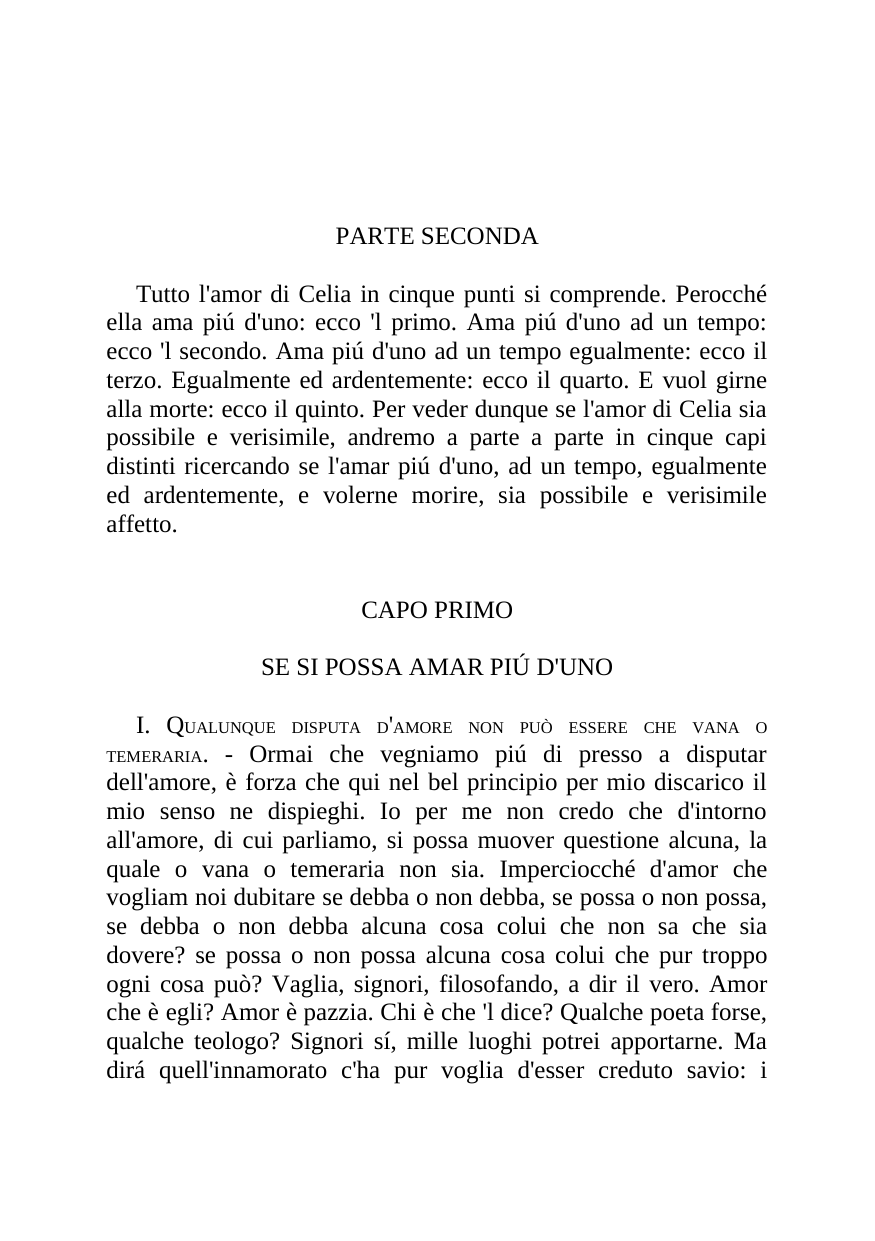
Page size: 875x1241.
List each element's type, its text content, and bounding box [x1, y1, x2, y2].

text SE SI POSSA AMAR PIÚ D'UNO [106, 652, 768, 681]
text Tutto l'amor di Celia in cinque punti si comprende. Perocché ella ama piú d'uno: ecco 'l primo. Ama piú d'uno ad un tempo: ecco 'l secondo. Ama piú d'uno ad un tempo egualmente: ecco il terzo. Egualmente ed ardentemente: ecco il quarto. E vuol girne alla morte: ecco il quinto. Per veder dunque se l'amor di Celia sia possibile e verisimile, andremo a parte a parte in cinque capi distinti ricercando se l'amar piú d'uno, ad un tempo, egualmente ed ardentemente, e volerne morire, sia possibile e verisimile affetto. [106, 279, 768, 537]
text PARTE SECONDA [106, 221, 768, 250]
text CAPO PRIMO [106, 595, 768, 624]
text I. Qualunque disputa d'amore non può essere che vana o temeraria. - Ormai che vegniamo piú di presso a disputar dell'amore, è forza che qui nel bel principio per mio discarico il mio senso ne dispieghi. Io per me non credo che d'intorno all'amore, di cui parliamo, si possa muover questione alcuna, la quale o vana o temeraria non sia. Imperciocché d'amor che vogliam noi dubitare se debba o non debba, se possa o non possa, se debba o non debba alcuna cosa colui che non sa che sia dovere? se possa o non possa alcuna cosa colui che pur troppo ogni cosa può? Vaglia, signori, filosofando, a dir il vero. Amor che è egli? Amor è pazzia. Chi è che 'l dice? Qualche poeta forse, qualche teologo? Signori sí, mille luoghi potrei apportarne. Ma dirá quell'innamorato c'ha pur voglia d'esser creduto savio: i [106, 710, 768, 1084]
